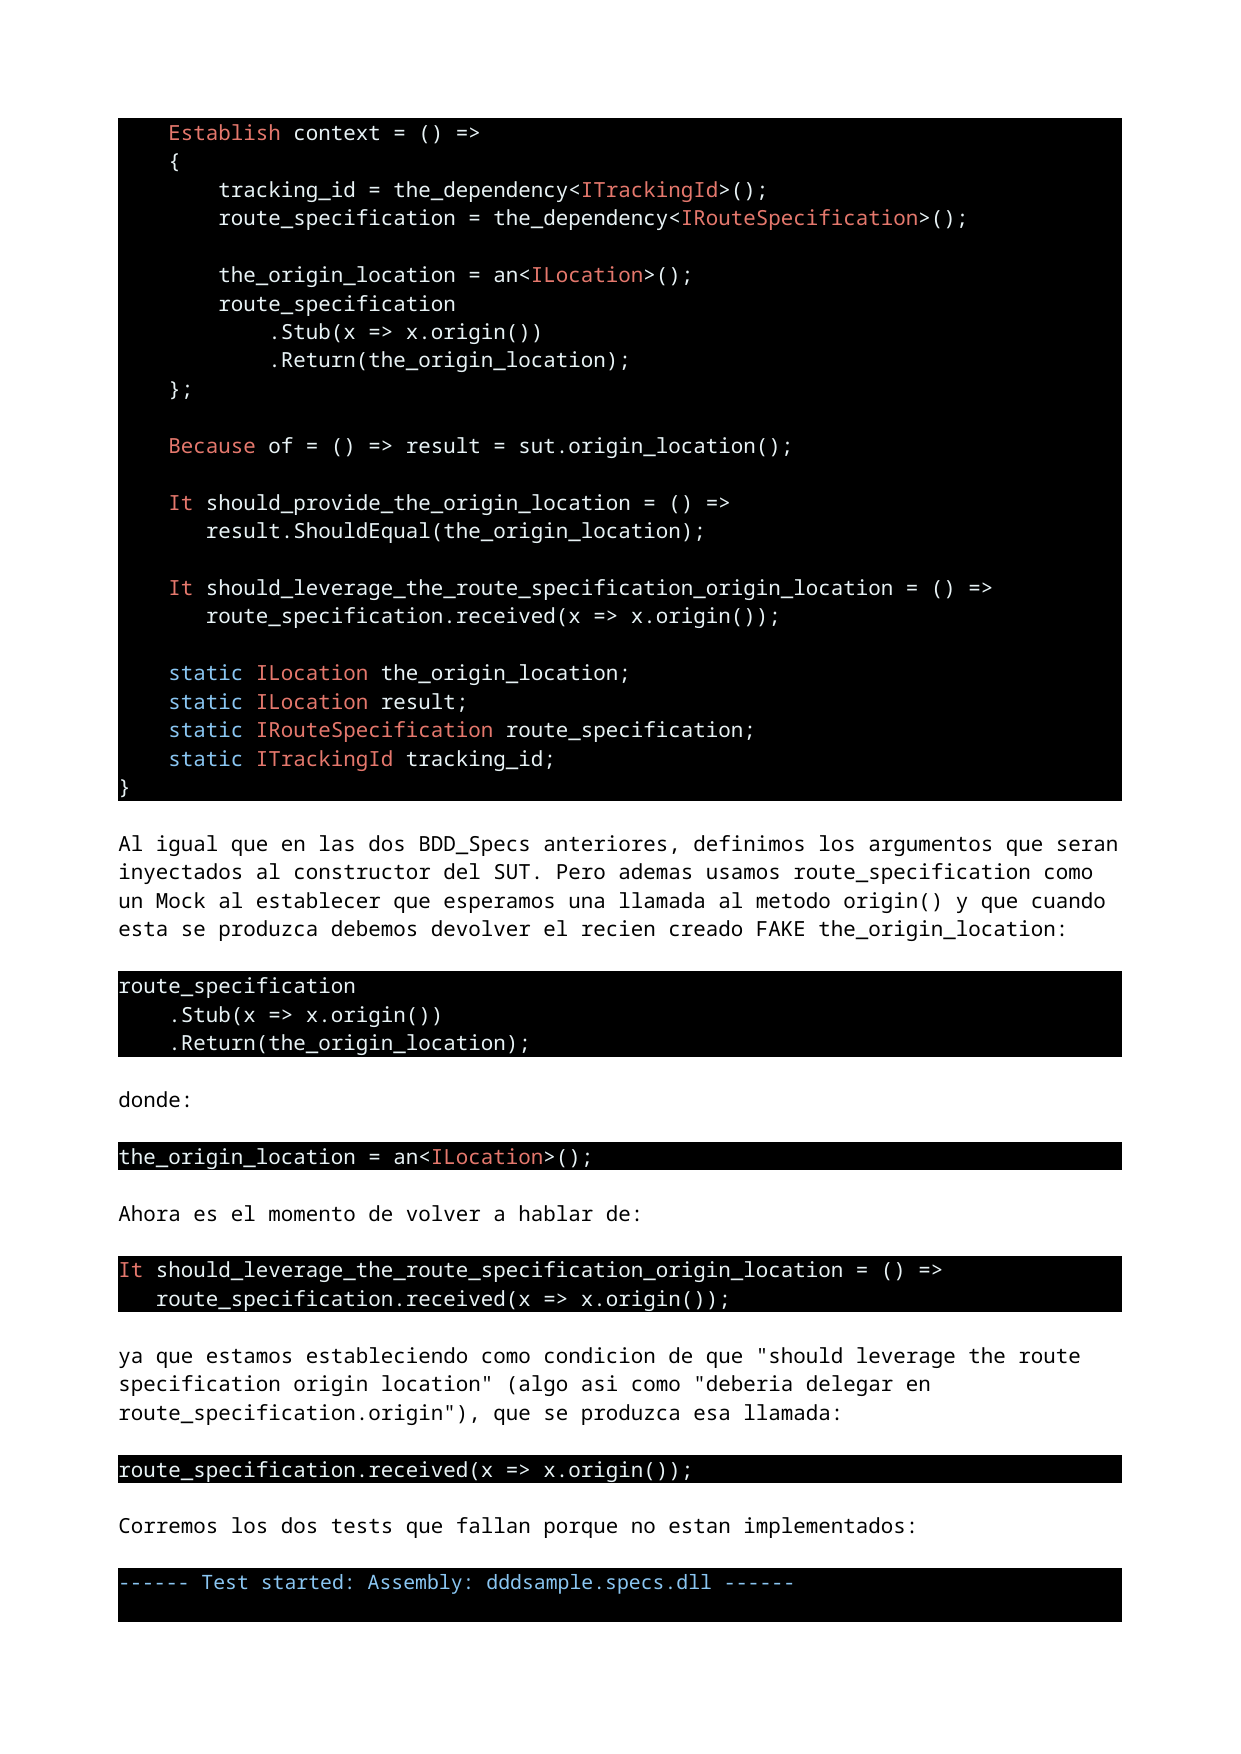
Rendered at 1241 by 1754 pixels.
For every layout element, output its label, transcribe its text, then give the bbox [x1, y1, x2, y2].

text It should_leverage_the_route_specification_origin_location = () => [118, 573, 1122, 602]
text Al igual que en las dos BDD_Specs anteriores, definimos los argumentos que seran inyectados al constructor del SUT. Pero ademas usamos route_specification como un Mock al establecer que esperamos una llamada al metodo origin() y que cuando esta se produzca debemos devolver el recien creado FAKE the_origin_location: [118, 829, 1122, 943]
text .Return(the_origin_location); [118, 1028, 1122, 1057]
text route_specification [118, 971, 1122, 1000]
text route_specification.received(x => x.origin()); [118, 602, 1122, 630]
text Establish context = () => [118, 118, 1122, 147]
text static ILocation result; [118, 687, 1122, 715]
text Corremos los dos tests que fallan porque no estan implementados: [118, 1512, 1122, 1540]
text route_specification.received(x => x.origin()); [118, 1284, 1122, 1312]
text the_origin_location = an<ILocation>(); [118, 1142, 1122, 1170]
text static IRouteSpecification route_specification; [118, 715, 1122, 744]
text Because of = () => result = sut.origin_location(); [118, 431, 1122, 459]
text It should_provide_the_origin_location = () => [118, 488, 1122, 516]
text .Return(the_origin_location); [118, 346, 1122, 374]
text ya que estamos estableciendo como condicion de que "should leverage the route specification origin location" (algo asi como "deberia delegar en route_specification.origin"), que se produzca esa llamada: [118, 1341, 1122, 1426]
text }; [118, 374, 1122, 402]
text route_specification = the_dependency<IRouteSpecification>(); [118, 203, 1122, 232]
text Ahora es el momento de volver a hablar de: [118, 1199, 1122, 1227]
text result.ShouldEqual(the_origin_location); [118, 516, 1122, 545]
text .Stub(x => x.origin()) [118, 317, 1122, 346]
text ------ Test started: Assembly: dddsample.specs.dll ------ [118, 1568, 1122, 1595]
text It should_leverage_the_route_specification_origin_location = () => [118, 1256, 1122, 1284]
text the_origin_location = an<ILocation>(); [118, 260, 1122, 289]
text route_specification [118, 289, 1122, 317]
text static ILocation the_origin_location; [118, 658, 1122, 687]
text tracking_id = the_dependency<ITrackingId>(); [118, 175, 1122, 203]
text } [118, 772, 1122, 801]
text { [118, 147, 1122, 175]
text donde: [118, 1085, 1122, 1113]
text static ITrackingId tracking_id; [118, 744, 1122, 772]
text .Stub(x => x.origin()) [118, 1000, 1122, 1028]
text route_specification.received(x => x.origin()); [118, 1455, 1122, 1483]
